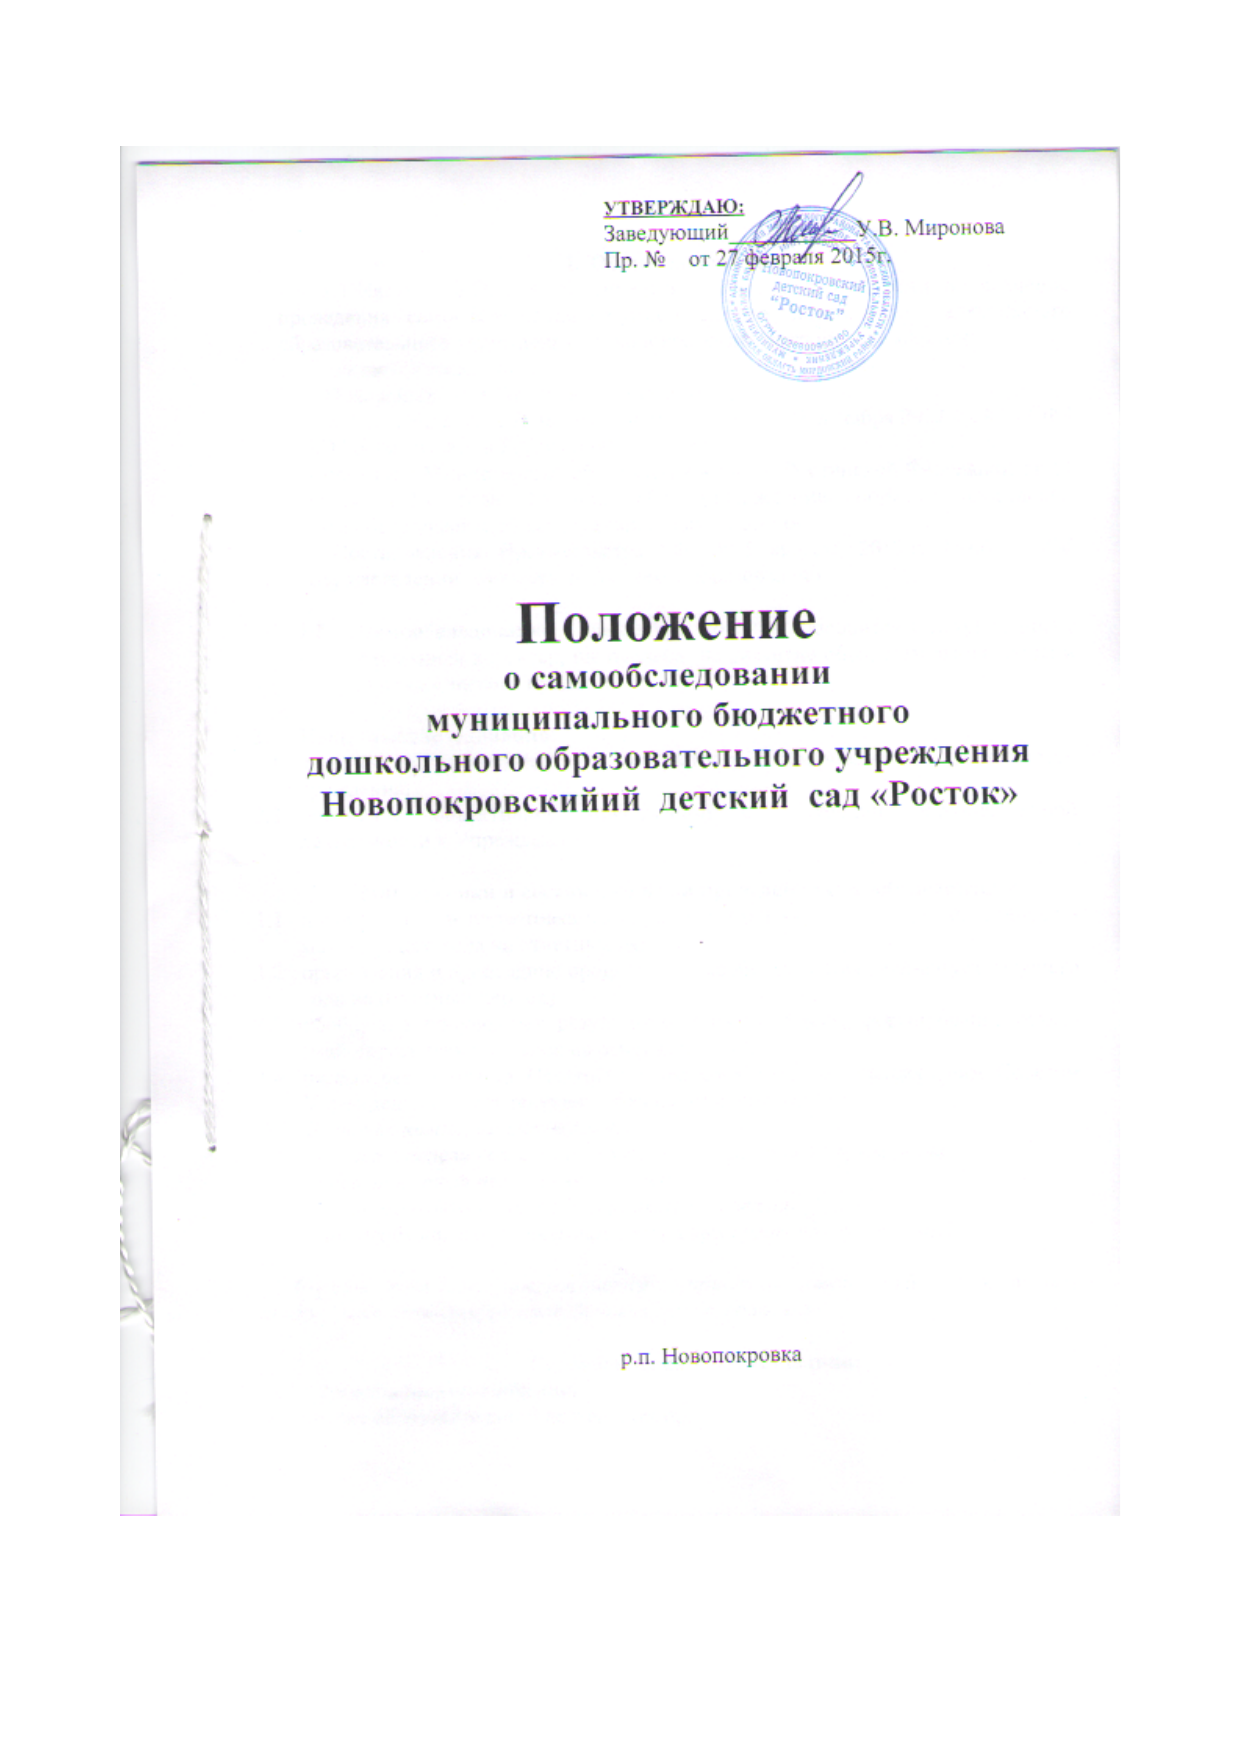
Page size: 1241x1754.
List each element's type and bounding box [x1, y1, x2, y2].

picture [120, 146, 1121, 1516]
